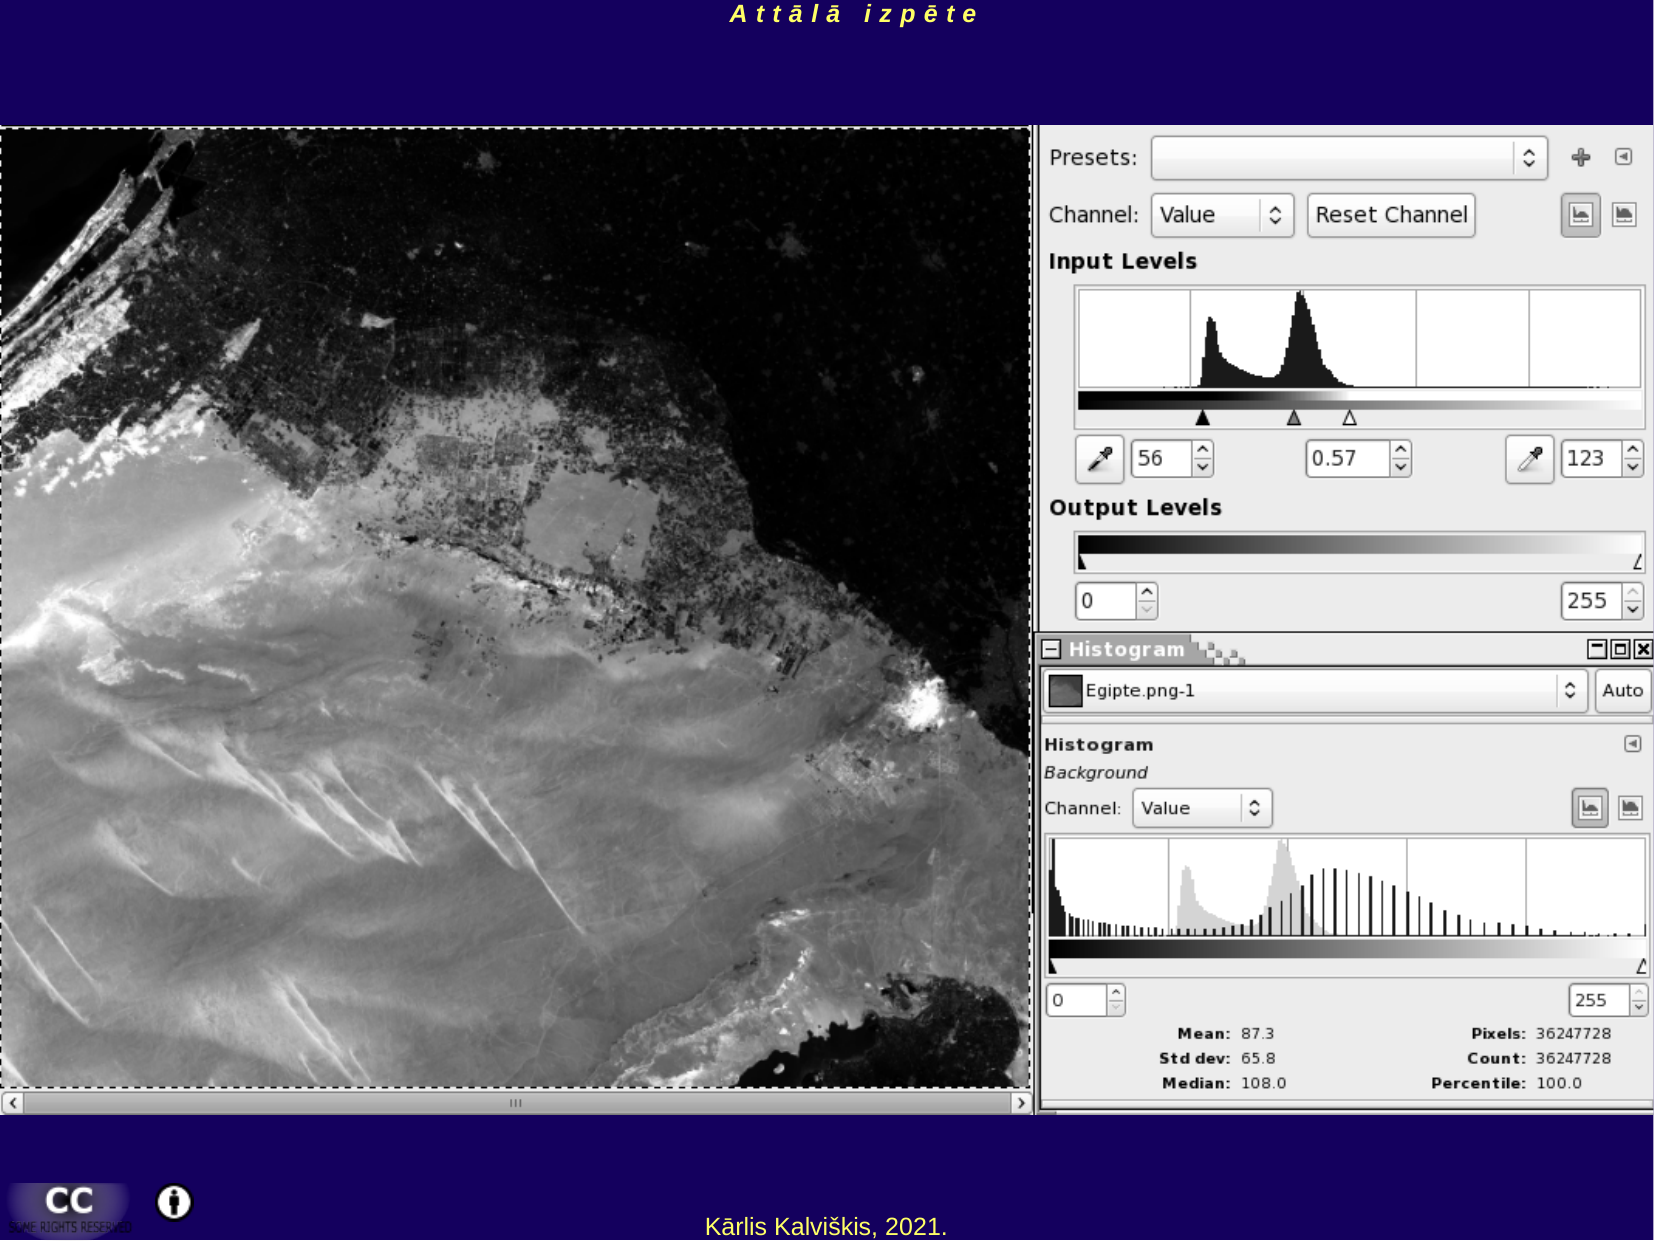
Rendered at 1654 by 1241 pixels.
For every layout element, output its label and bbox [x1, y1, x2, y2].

picture [155, 1183, 194, 1222]
picture [0, 125, 1654, 1115]
picture [0, 1183, 141, 1241]
